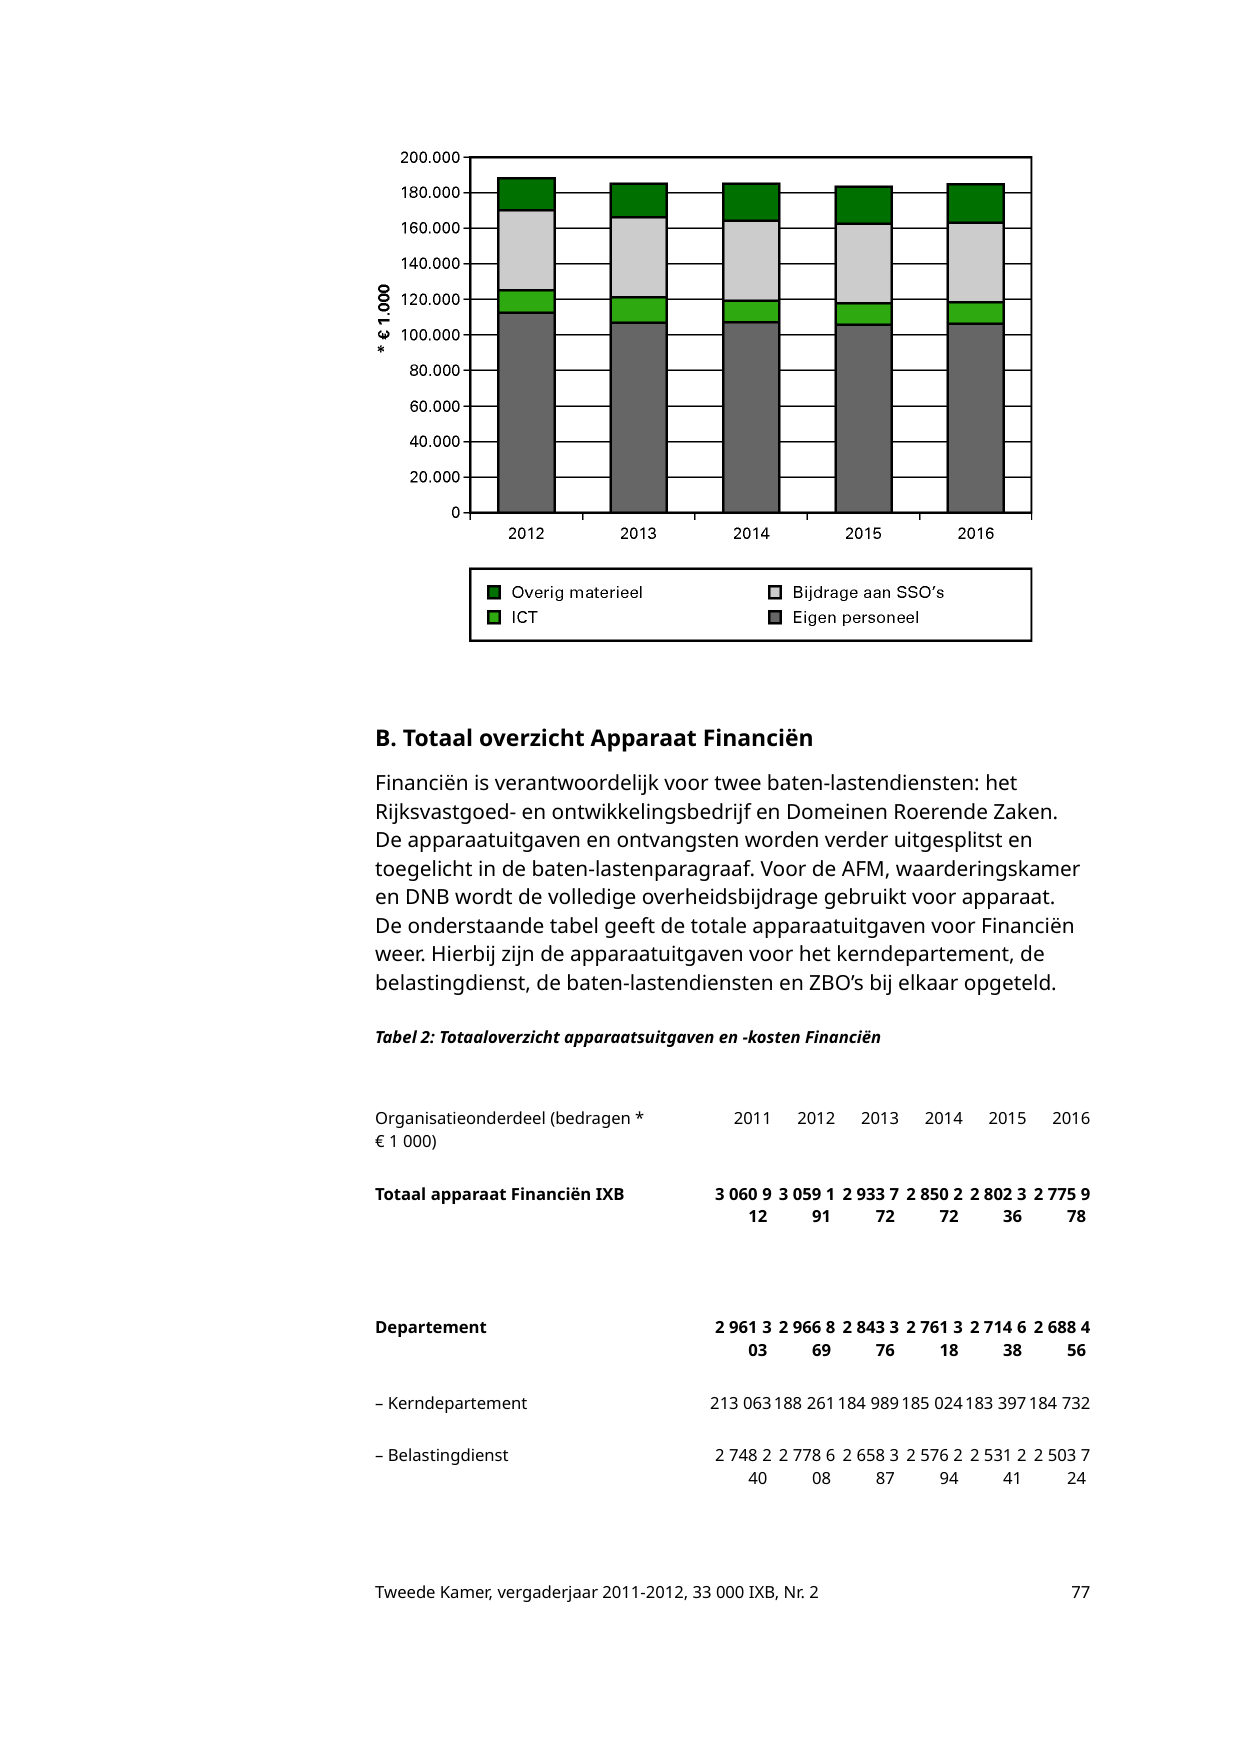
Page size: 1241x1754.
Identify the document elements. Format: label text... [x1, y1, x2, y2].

table_cell 2 843 376 [835, 1316, 899, 1391]
text De onderstaande tabel geeft de totale apparaatuitgaven voor Financiën weer. Hierbij zijn de apparaatuitgaven voor het kerndepartement, de belastingdienst, de baten-lastendiensten en ZBO’s bij elkaar opgeteld. [375, 911, 1090, 996]
table_cell 2 748 240 [708, 1444, 771, 1519]
table_cell 184 989 [835, 1391, 899, 1444]
table_cell 2 503 724 [1026, 1444, 1090, 1519]
table_cell 2 658 387 [835, 1444, 899, 1519]
table_header Organisatieonderdeel (bedragen * € 1 000) [375, 1107, 708, 1182]
table_cell 2 775 978 [1026, 1182, 1090, 1257]
table_cell [375, 1258, 708, 1316]
text Tabel 2: Totaaloverzicht apparaatsuitgaven en -kosten Financiën [375, 1026, 1090, 1049]
table_cell 2 961 303 [708, 1316, 771, 1391]
table_cell [899, 1258, 963, 1316]
table_cell 2 850 272 [899, 1182, 963, 1257]
table_cell 2 966 869 [771, 1316, 835, 1391]
table_cell 2 576 294 [899, 1444, 963, 1519]
table_cell 2 688 456 [1026, 1316, 1090, 1391]
table_header 2016 [1026, 1107, 1090, 1182]
table_cell 2 933 772 [835, 1182, 899, 1257]
table_header 2015 [963, 1107, 1026, 1182]
table_cell Totaal apparaat Financiën IXB [375, 1182, 708, 1257]
table_cell 185 024 [899, 1391, 963, 1444]
table_cell – Belastingdienst [375, 1444, 708, 1519]
table_cell Departement [375, 1316, 708, 1391]
table_header 2012 [771, 1107, 835, 1182]
table_cell [835, 1258, 899, 1316]
table_header 2013 [835, 1107, 899, 1182]
table_header 2011 [708, 1107, 771, 1182]
table_cell [963, 1258, 1026, 1316]
table_cell 3 060 912 [708, 1182, 771, 1257]
table_cell 2 802 336 [963, 1182, 1026, 1257]
table_cell 2 778 608 [771, 1444, 835, 1519]
table_cell [771, 1258, 835, 1316]
table_cell 2 761 318 [899, 1316, 963, 1391]
table_cell 183 397 [963, 1391, 1026, 1444]
table_cell 213 063 [708, 1391, 771, 1444]
table_cell 188 261 [771, 1391, 835, 1444]
table_cell [708, 1258, 771, 1316]
table_cell [1026, 1258, 1090, 1316]
table_cell 2 714 638 [963, 1316, 1026, 1391]
subtitle B. Totaal overzicht Apparaat Financiën [375, 722, 1090, 753]
text Financiën is verantwoordelijk voor twee baten-lastendiensten: het Rijksvastgoed- en ontwikkelingsbedrijf en Domeinen Roerende Zaken. De apparaatuitgaven en ontvangsten worden verder uitgesplitst en toegelicht in de baten-lastenparagraaf. Voor de AFM, waarderingskamer en DNB wordt de volledige overheidsbijdrage gebruikt voor apparaat. [375, 768, 1090, 911]
table_cell 3 059 191 [771, 1182, 835, 1257]
table_cell 184 732 [1026, 1391, 1090, 1444]
table_cell 2 531 241 [963, 1444, 1026, 1519]
picture [375, 150, 1033, 642]
table_cell – Kerndepartement [375, 1391, 708, 1444]
table_header 2014 [899, 1107, 963, 1182]
